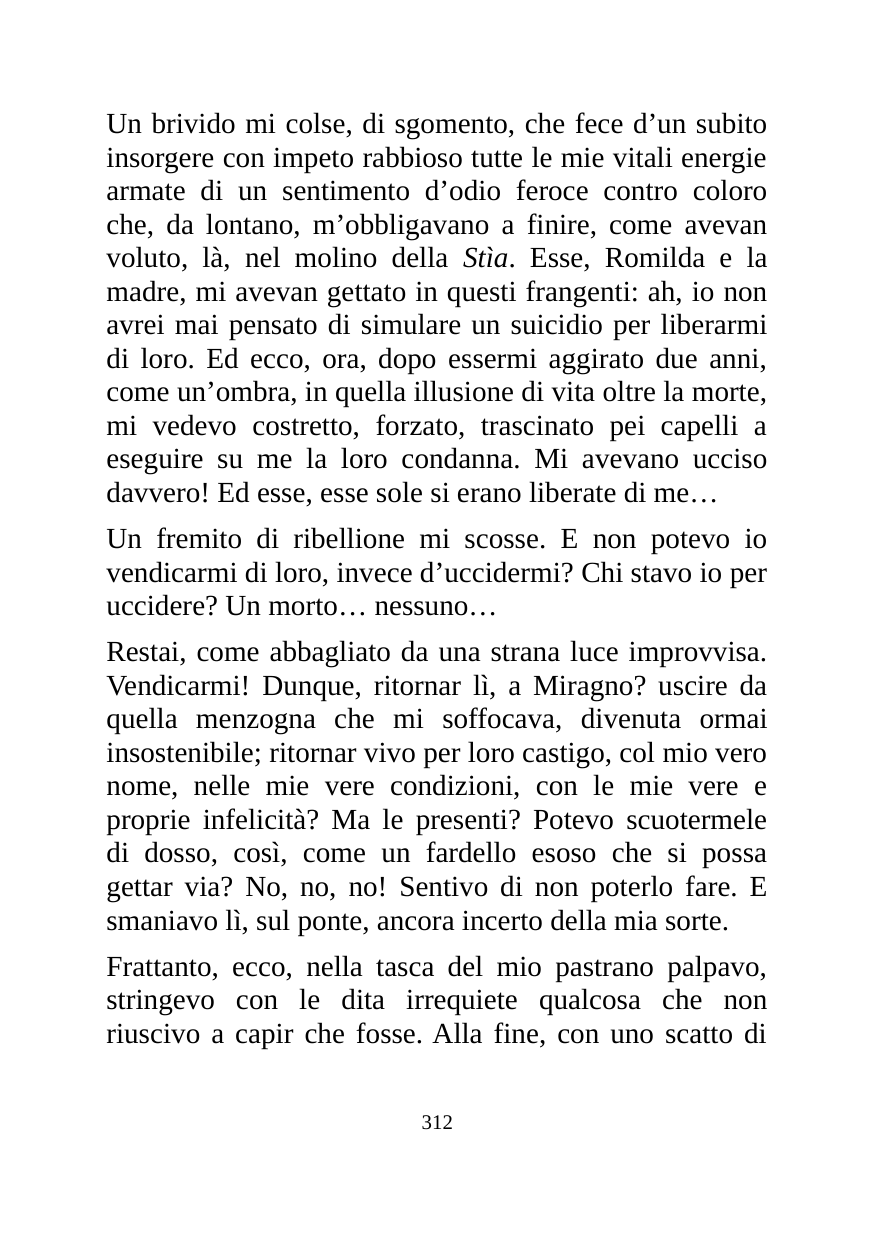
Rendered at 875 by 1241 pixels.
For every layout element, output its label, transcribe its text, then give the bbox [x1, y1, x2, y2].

text Restai, come abbagliato da una strana luce improvvisa. Vendicarmi! Dunque, ritornar lì, a Miragno? uscire da quella menzogna che mi soffocava, divenuta ormai insostenibile; ritornar vivo per loro castigo, col mio vero nome, nelle mie vere condizioni, con le mie vere e proprie infelicità? Ma le presenti? Potevo scuotermele di dosso, così, come un fardello esoso che si possa gettar via? No, no, no! Sentivo di non poterlo fare. E smaniavo lì, sul ponte, ancora incerto della mia sorte. [106, 634, 768, 936]
text Frattanto, ecco, nella tasca del mio pastrano palpavo, stringevo con le dita irrequiete qualcosa che non riuscivo a capir che fosse. Alla fine, con uno scatto di [106, 949, 768, 1049]
text Un brivido mi colse, di sgomento, che fece d’un subito insorgere con impeto rabbioso tutte le mie vitali energie armate di un sentimento d’odio feroce contro coloro che, da lontano, m’obbligavano a finire, come avevan voluto, là, nel molino della Stìa. Esse, Romilda e la madre, mi avevan gettato in questi frangenti: ah, io non avrei mai pensato di simulare un suicidio per liberarmi di loro. Ed ecco, ora, dopo essermi aggirato due anni, come un’ombra, in quella illusione di vita oltre la morte, mi vedevo costretto, forzato, trascinato pei capelli a eseguire su me la loro condanna. Mi avevano ucciso davvero! Ed esse, esse sole si erano liberate di me… [106, 106, 768, 509]
text Un fremito di ribellione mi scosse. E non potevo io vendicarmi di loro, invece d’uccidermi? Chi stavo io per uccidere? Un morto… nessuno… [106, 521, 768, 622]
